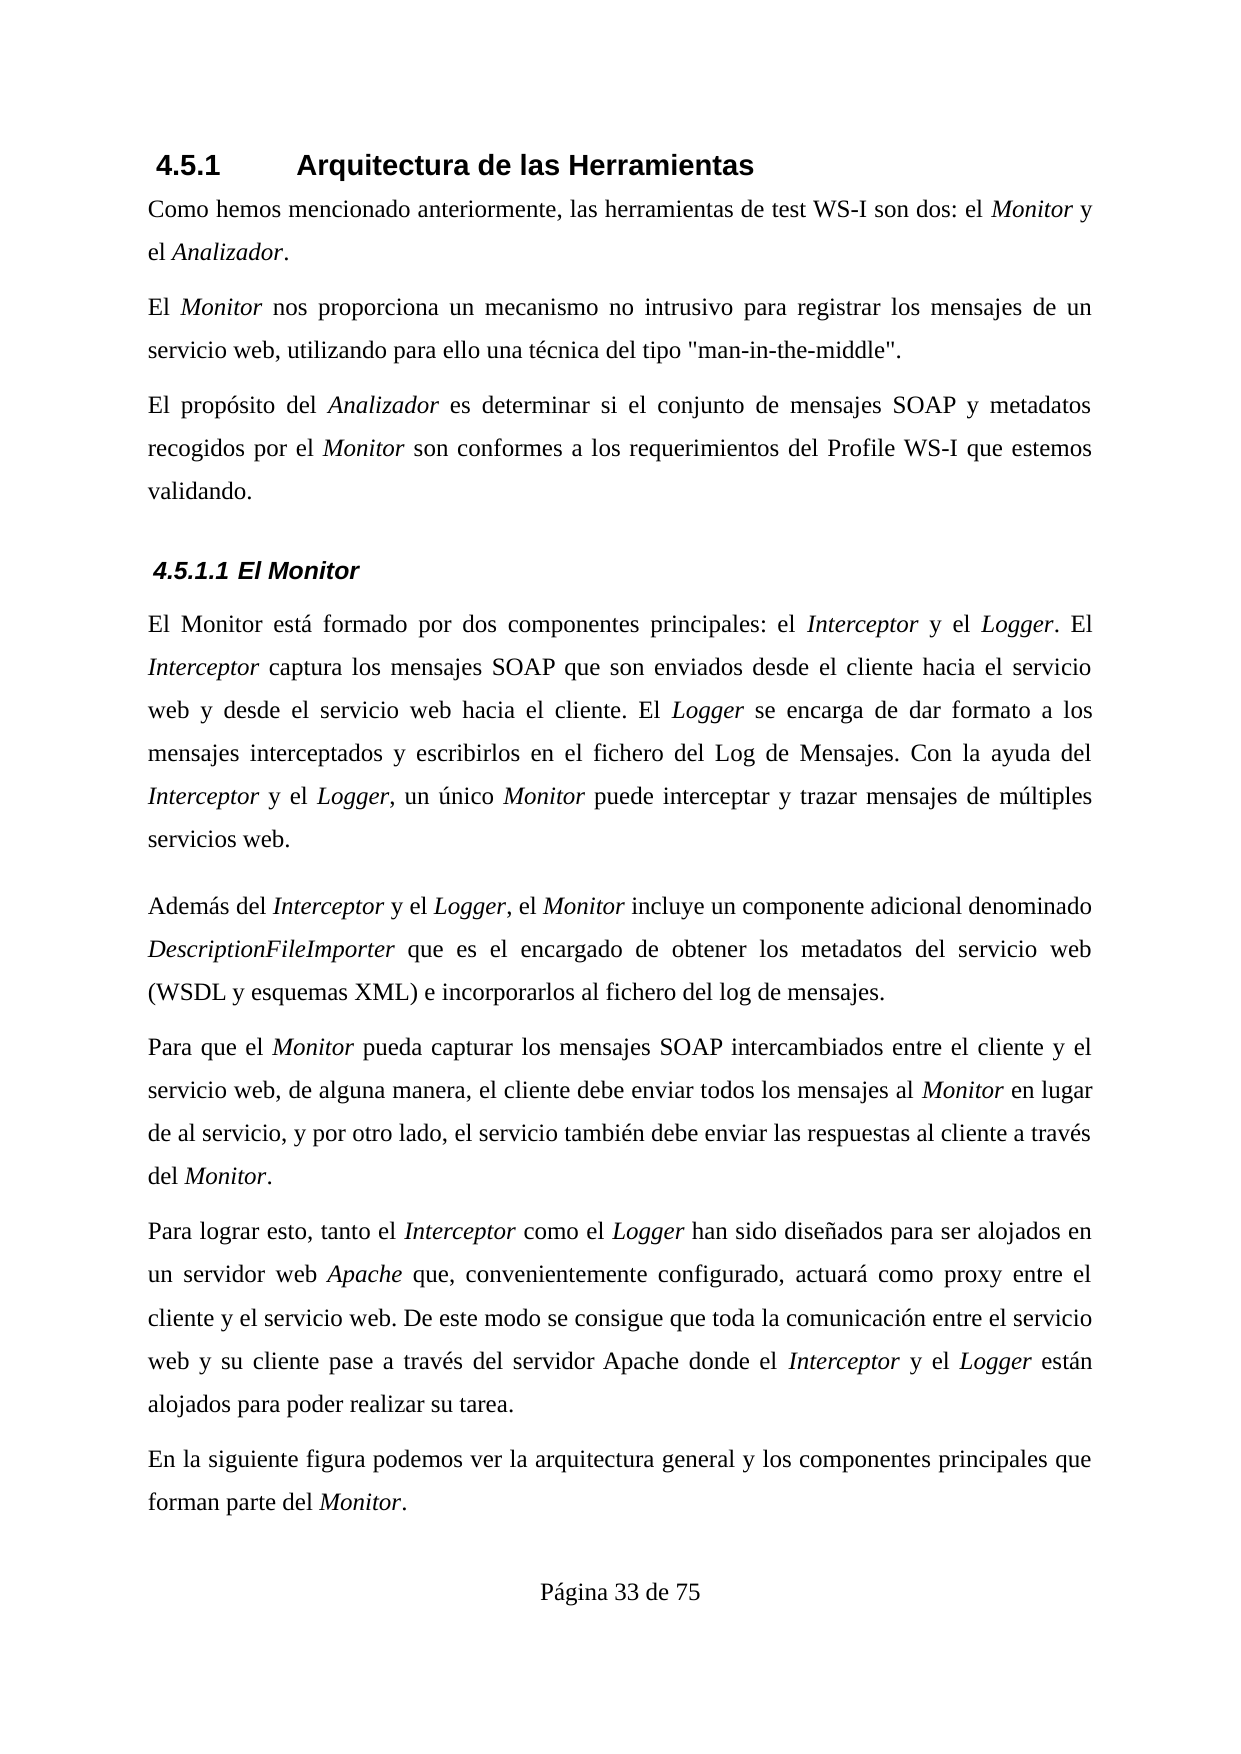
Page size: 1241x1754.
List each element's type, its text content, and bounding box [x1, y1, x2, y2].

text El propósito del Analizador es determinar si el conjunto de mensajes SOAP y metadatos recogidos por el Monitor son conformes a los requerimientos del Profile WS-I que estemos validando. [148, 390, 1093, 505]
subtitle Arquitectura de las Herramientas [148, 148, 1093, 181]
text Como hemos mencionado anteriormente, las herramientas de test WS-I son dos: el Monitor y el Analizador. [148, 194, 1093, 266]
text Para que el Monitor pueda capturar los mensajes SOAP intercambiados entre el cliente y el servicio web, de alguna manera, el cliente debe enviar todos los mensajes al Monitor en lugar de al servicio, y por otro lado, el servicio también debe enviar las respuestas al cliente a través del Monitor. [148, 1032, 1093, 1190]
text El Monitor está formado por dos componentes principales: el Interceptor y el Logger. El Interceptor captura los mensajes SOAP que son enviados desde el cliente hacia el servicio web y desde el servicio web hacia el cliente. El Logger se encarga de dar formato a los mensajes interceptados y escribirlos en el fichero del Log de Mensajes. Con la ayuda del Interceptor y el Logger, un único Monitor puede interceptar y trazar mensajes de múltiples servicios web. [148, 609, 1093, 853]
subtitle El Monitor [146, 556, 1093, 584]
text El Monitor nos proporciona un mecanismo no intrusivo para registrar los mensajes de un servicio web, utilizando para ello una técnica del tipo "man-in-the-middle". [148, 292, 1093, 363]
text En la siguiente figura podemos ver la arquitectura general y los componentes principales que forman parte del Monitor. [148, 1444, 1093, 1516]
text Para lograr esto, tanto el Interceptor como el Logger han sido diseñados para ser alojados en un servidor web Apache que, convenientemente configurado, actuará como proxy entre el cliente y el servicio web. De este modo se consigue que toda la comunicación entre el servicio web y su cliente pase a través del servidor Apache donde el Interceptor y el Logger están alojados para poder realizar su tarea. [148, 1216, 1093, 1418]
text Además del Interceptor y el Logger, el Monitor incluye un componente adicional denominado DescriptionFileImporter que es el encargado de obtener los metadatos del servicio web (WSDL y esquemas XML) e incorporarlos al fichero del log de mensajes. [148, 891, 1093, 1006]
